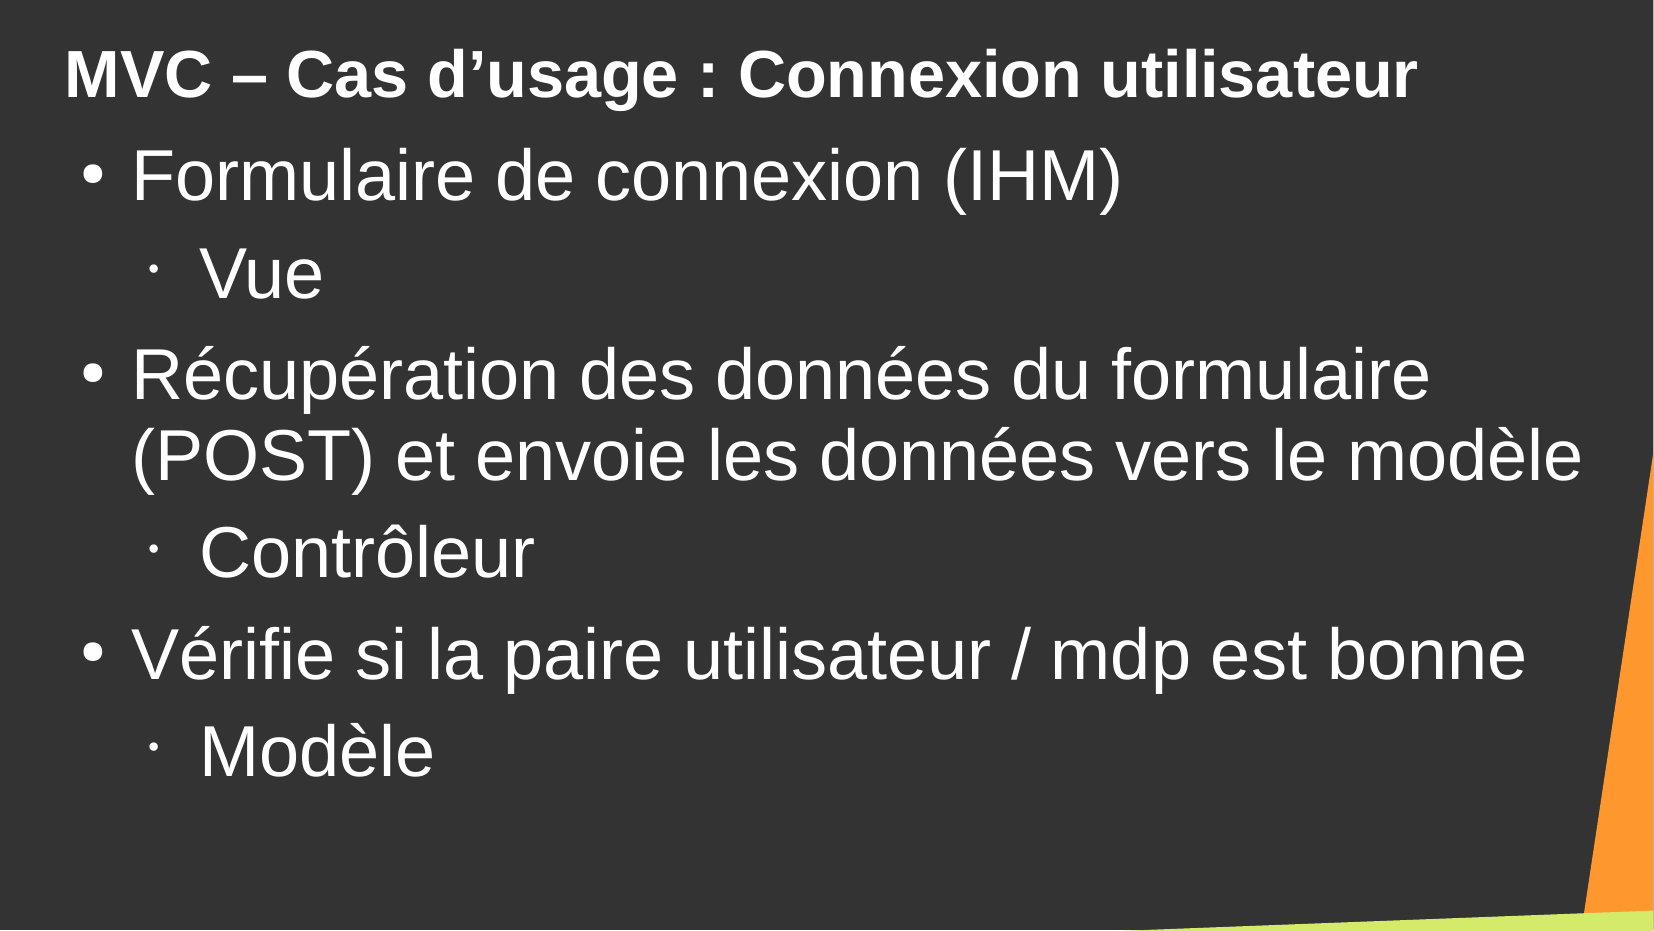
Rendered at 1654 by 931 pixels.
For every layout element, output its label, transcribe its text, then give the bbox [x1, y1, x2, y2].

text_box [1118, 448, 1654, 931]
list Formulaire de connexion (IHM) Vue Récupération des données du formulaire (POST) et envoie les données vers le modèle Contrôleur Vérifie si la paire utilisateur / mdp est bonne Modèle [63, 135, 1642, 851]
title MVC – Cas d’usage : Connexion utilisateur [64, 37, 1583, 119]
